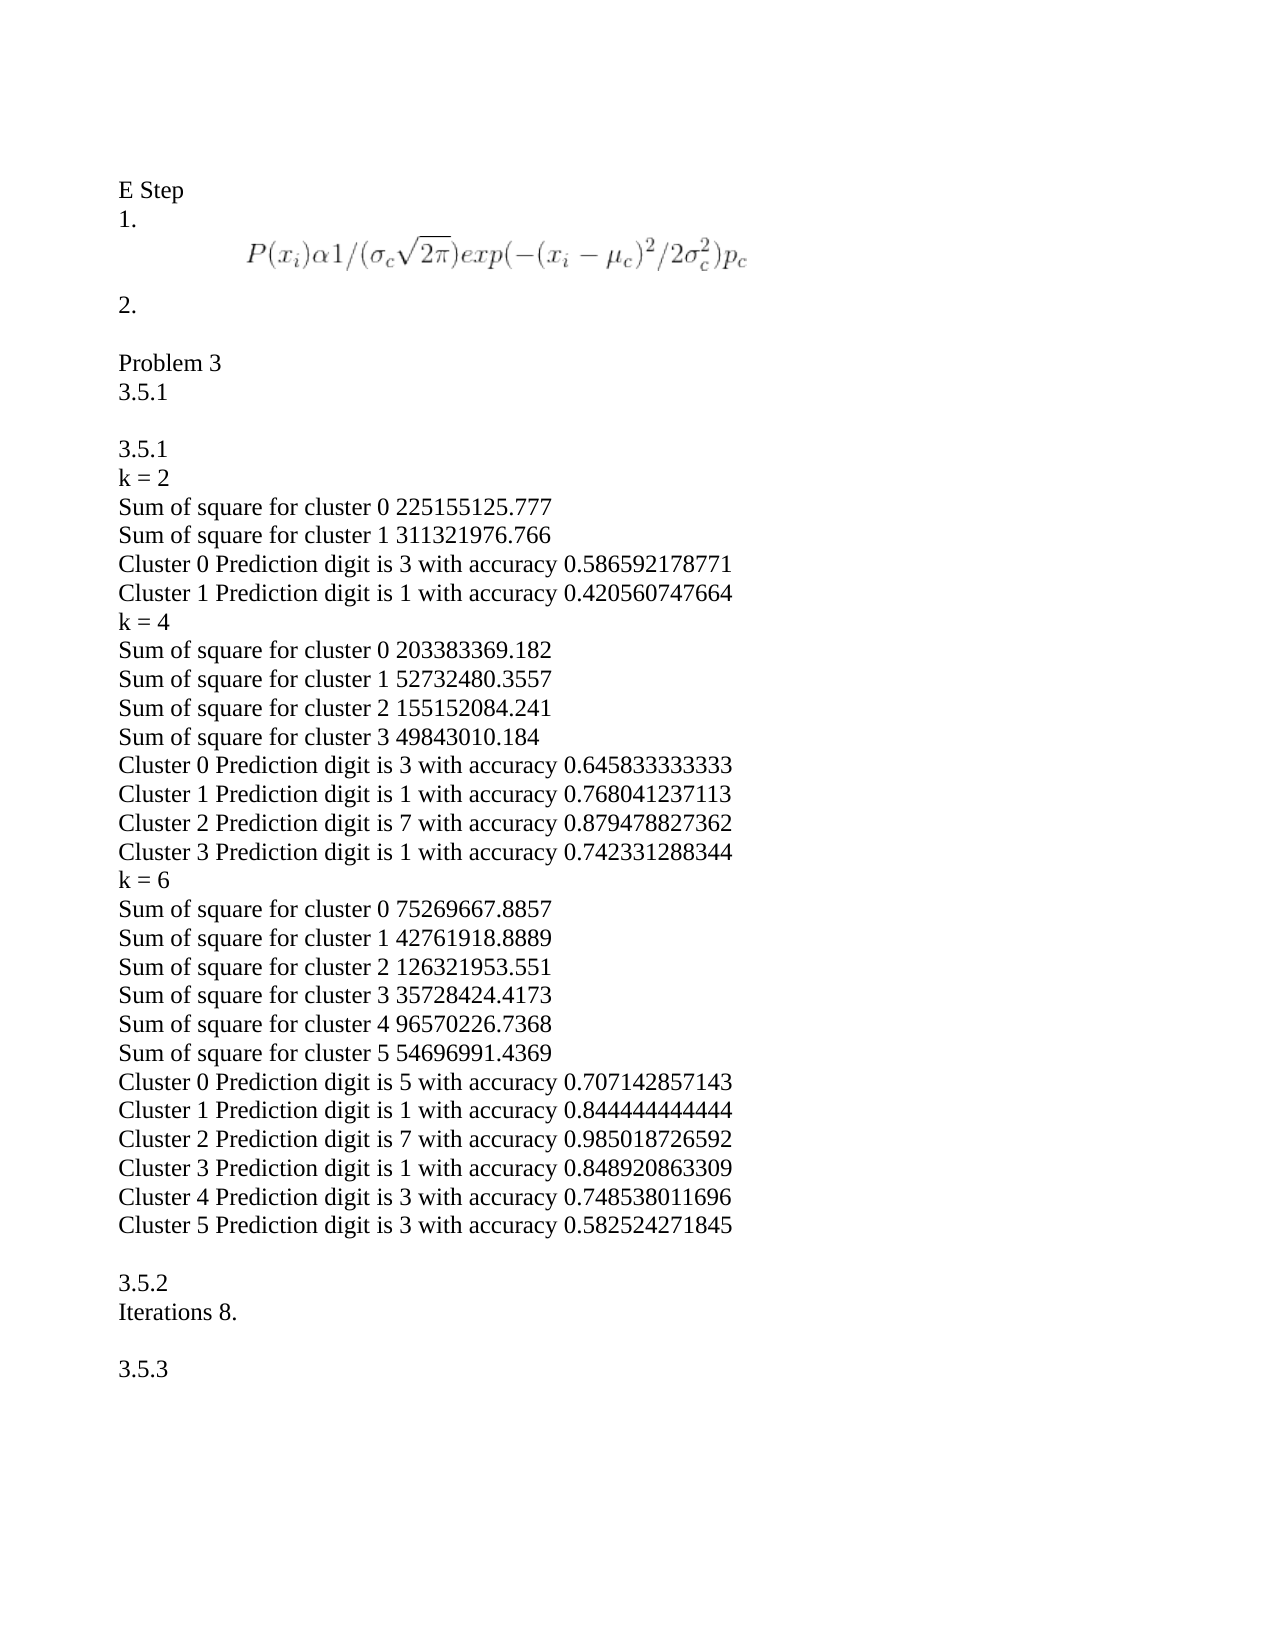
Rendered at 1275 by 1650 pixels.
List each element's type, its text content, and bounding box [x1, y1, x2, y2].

text Cluster 3 Prediction digit is 1 with accuracy 0.742331288344 [118, 837, 1157, 866]
picture [245, 236, 747, 271]
text 1. [118, 204, 1157, 233]
text Sum of square for cluster 1 42761918.8889 [118, 923, 1157, 952]
text Cluster 1 Prediction digit is 1 with accuracy 0.768041237113 [118, 779, 1157, 808]
text k = 6 [118, 866, 1157, 894]
text Cluster 0 Prediction digit is 5 with accuracy 0.707142857143 [118, 1067, 1157, 1096]
text Cluster 5 Prediction digit is 3 with accuracy 0.582524271845 [118, 1211, 1157, 1239]
text Sum of square for cluster 1 311321976.766 [118, 521, 1157, 549]
text Cluster 4 Prediction digit is 3 with accuracy 0.748538011696 [118, 1182, 1157, 1211]
text 3.5.1 [118, 434, 1157, 463]
text k = 2 [118, 463, 1157, 492]
text Cluster 3 Prediction digit is 1 with accuracy 0.848920863309 [118, 1153, 1157, 1182]
text k = 4 [118, 607, 1157, 636]
text Sum of square for cluster 2 126321953.551 [118, 952, 1157, 981]
text Cluster 1 Prediction digit is 1 with accuracy 0.844444444444 [118, 1096, 1157, 1124]
text Cluster 0 Prediction digit is 3 with accuracy 0.586592178771 [118, 549, 1157, 578]
text 3.5.1 [118, 377, 1157, 406]
text Sum of square for cluster 4 96570226.7368 [118, 1009, 1157, 1038]
text Sum of square for cluster 1 52732480.3557 [118, 664, 1157, 693]
text Sum of square for cluster 3 49843010.184 [118, 722, 1157, 751]
text Cluster 1 Prediction digit is 1 with accuracy 0.420560747664 [118, 578, 1157, 607]
text Sum of square for cluster 2 155152084.241 [118, 693, 1157, 722]
text Iterations 8. [118, 1297, 1157, 1326]
text 2. [118, 291, 1157, 319]
text Cluster 2 Prediction digit is 7 with accuracy 0.985018726592 [118, 1124, 1157, 1153]
text Sum of square for cluster 0 75269667.8857 [118, 894, 1157, 923]
text Problem 3 [118, 348, 1157, 377]
text Sum of square for cluster 0 225155125.777 [118, 492, 1157, 521]
text Cluster 0 Prediction digit is 3 with accuracy 0.645833333333 [118, 751, 1157, 779]
text 3.5.3 [118, 1354, 1157, 1383]
text E Step [118, 176, 1157, 204]
text 3.5.2 [118, 1268, 1157, 1297]
text Sum of square for cluster 3 35728424.4173 [118, 981, 1157, 1009]
text Cluster 2 Prediction digit is 7 with accuracy 0.879478827362 [118, 808, 1157, 837]
text Sum of square for cluster 0 203383369.182 [118, 636, 1157, 664]
text Sum of square for cluster 5 54696991.4369 [118, 1038, 1157, 1067]
